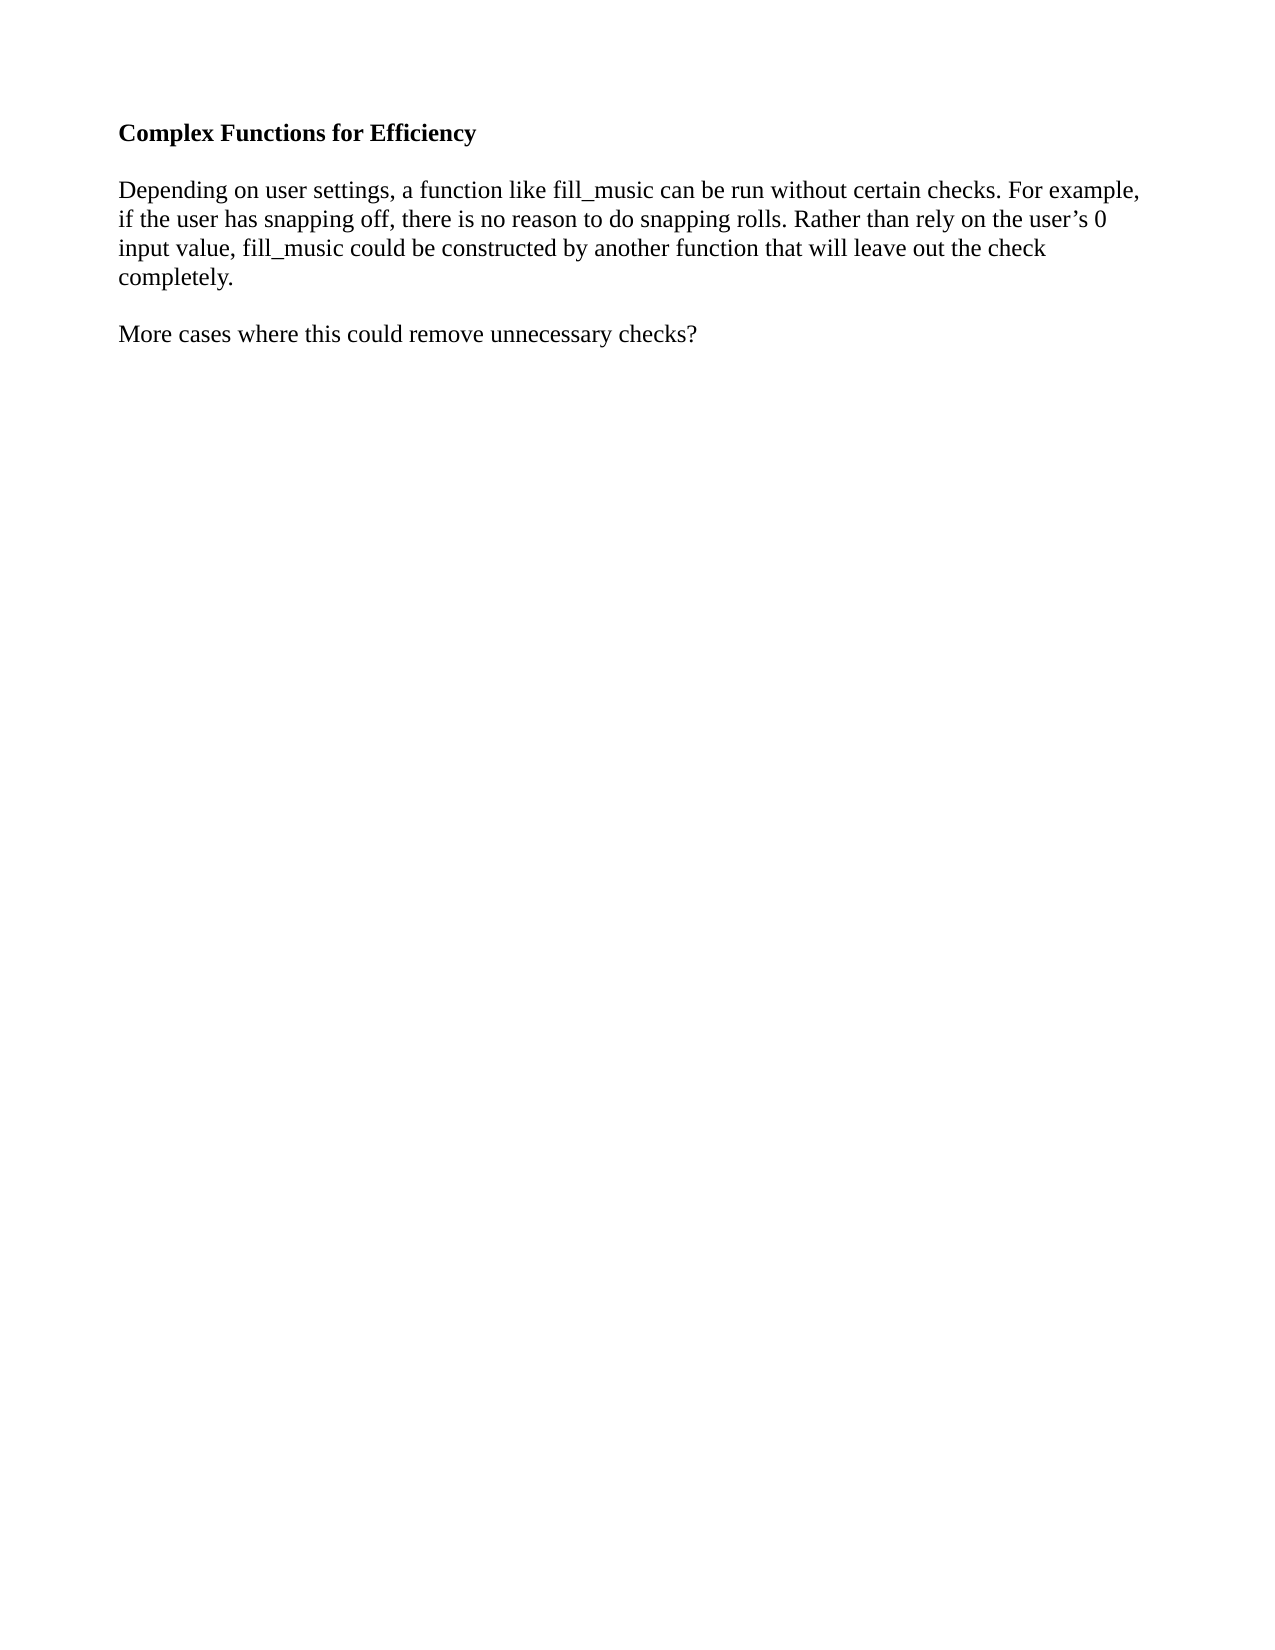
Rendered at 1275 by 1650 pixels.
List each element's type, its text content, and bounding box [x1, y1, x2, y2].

text More cases where this could remove unnecessary checks? [118, 319, 1157, 348]
text Depending on user settings, a function like fill_music can be run without certain checks. For example, if the user has snapping off, there is no reason to do snapping rolls. Rather than rely on the user’s 0 input value, fill_music could be constructed by another function that will leave out the check completely. [118, 176, 1157, 291]
text Complex Functions for Efficiency [118, 118, 1157, 147]
